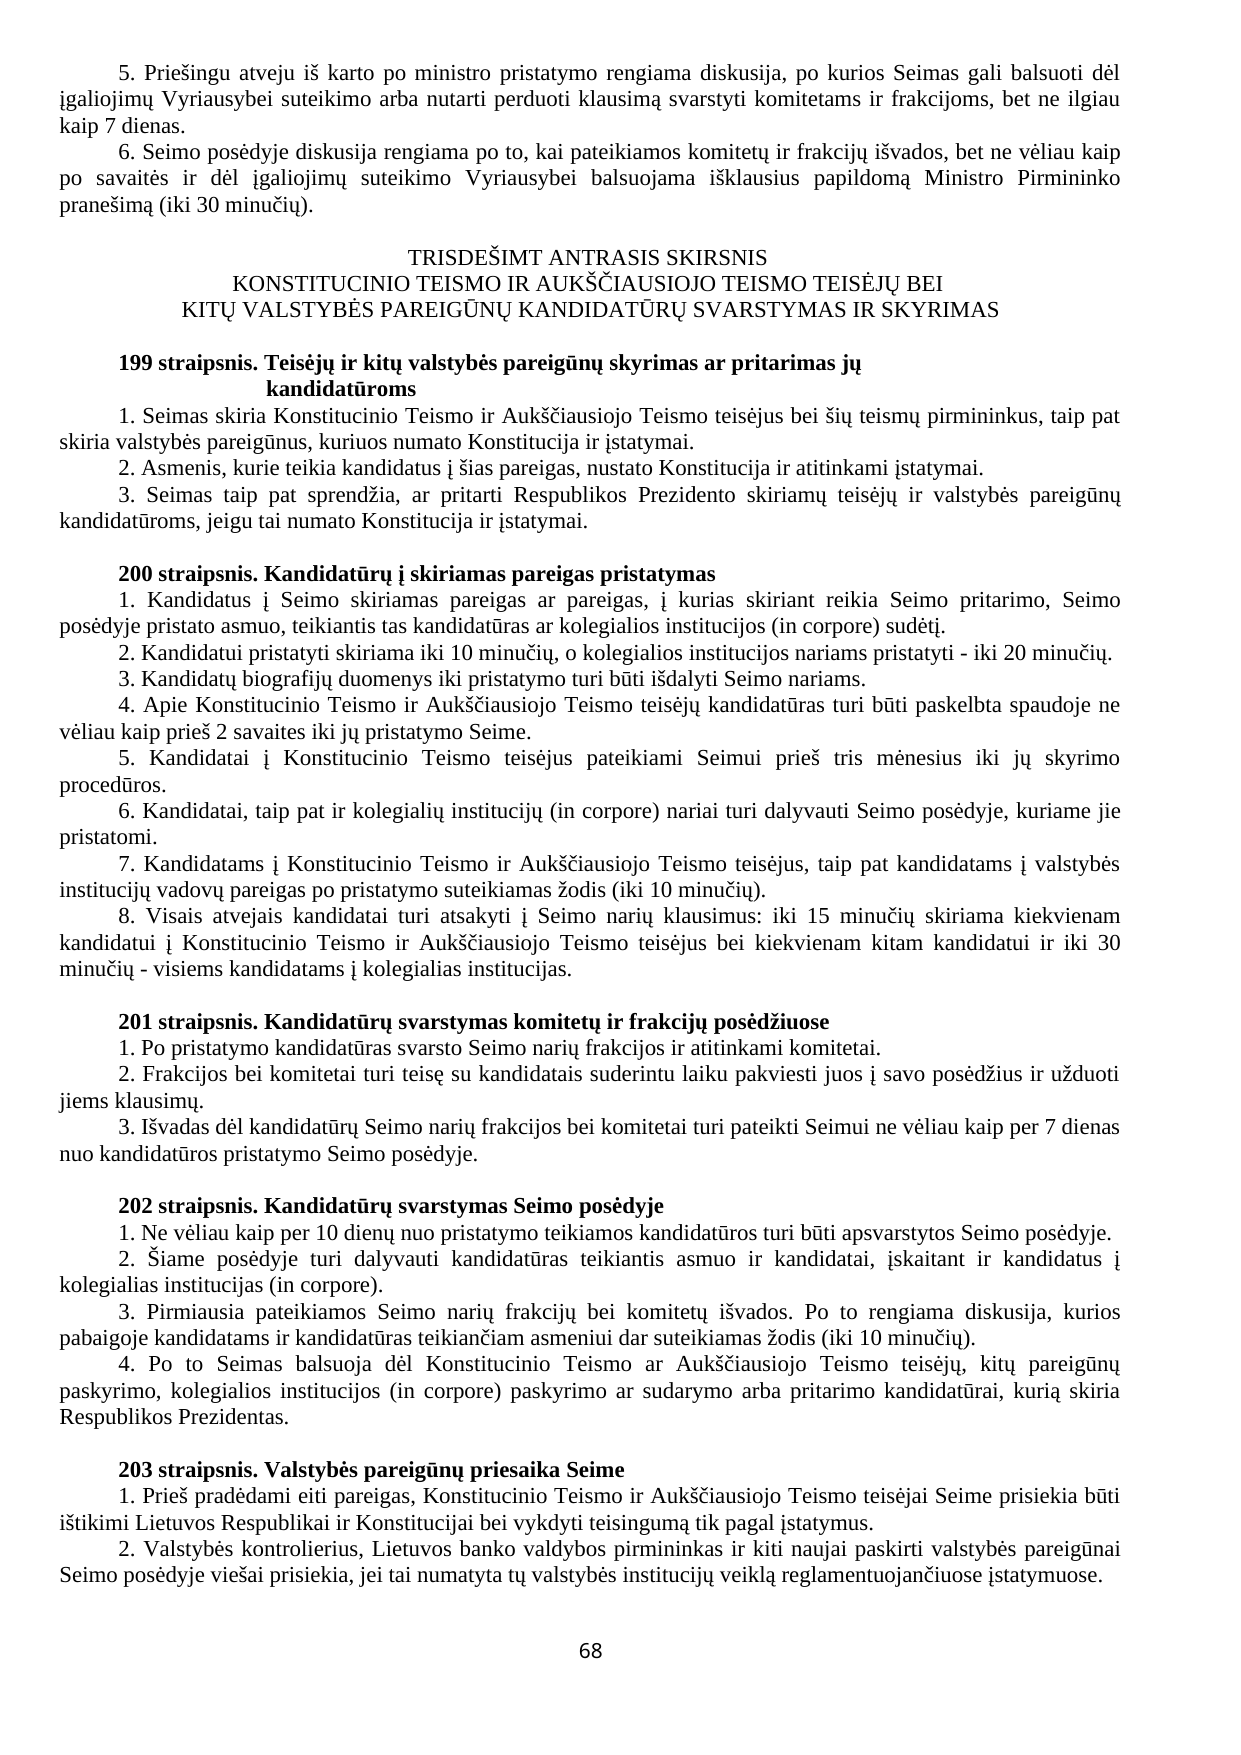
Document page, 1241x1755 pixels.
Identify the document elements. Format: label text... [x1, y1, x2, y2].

text TRISDEŠIMT ANTRASIS SKIRSNIS [59, 243, 1122, 270]
text 1. Kandidatus į Seimo skiriamas pareigas ar pareigas, į kurias skiriant reikia Seimo pritarimo, Seimo posėdyje pristato asmuo, teikiantis tas kandidatūras ar kolegialios institucijos (in corpore) sudėtį. [59, 586, 1122, 639]
text 1. Po pristatymo kandidatūras svarsto Seimo narių frakcijos ir atitinkami komitetai. [59, 1034, 1122, 1061]
text 2. Valstybės kontrolierius, Lietuvos banko valdybos pirmininkas ir kiti naujai paskirti valstybės pareigūnai Seimo posėdyje viešai prisiekia, jei tai numatyta tų valstybės institucijų veiklą reglamentuojančiuose įstatymuose. [59, 1535, 1122, 1588]
text 3. Išvadas dėl kandidatūrų Seimo narių frakcijos bei komitetai turi pateikti Seimui ne vėliau kaip per 7 dienas nuo kandidatūros pristatymo Seimo posėdyje. [59, 1113, 1122, 1166]
text 6. Seimo posėdyje diskusija rengiama po to, kai pateikiamos komitetų ir frakcijų išvados, bet ne vėliau kaip po savaitės ir dėl įgaliojimų suteikimo Vyriausybei balsuojama išklausius papildomą Ministro Pirmininko pranešimą (iki 30 minučių). [59, 138, 1122, 217]
text 4. Po to Seimas balsuoja dėl Konstitucinio Teismo ar Aukščiausiojo Teismo teisėjų, kitų pareigūnų paskyrimo, kolegialios institucijos (in corpore) paskyrimo ar sudarymo arba pritarimo kandidatūrai, kurią skiria Respublikos Prezidentas. [59, 1350, 1122, 1429]
text kandidatūroms [266, 375, 1122, 402]
text 4. Apie Konstitucinio Teismo ir Aukščiausiojo Teismo teisėjų kandidatūras turi būti paskelbta spaudoje ne vėliau kaip prieš 2 savaites iki jų pristatymo Seime. [59, 692, 1122, 744]
text KONSTITUCINIO TEISMO IR AUKŠČIAUSIOJO TEISMO TEISĖJŲ BEI [59, 270, 1122, 296]
text KITŲ VALSTYBĖS PAREIGŪNŲ KANDIDATŪRŲ SVARSTYMAS IR SKYRIMAS [59, 296, 1122, 323]
text 3. Kandidatų biografijų duomenys iki pristatymo turi būti išdalyti Seimo nariams. [59, 665, 1122, 692]
text 201 straipsnis. Kandidatūrų svarstymas komitetų ir frakcijų posėdžiuose [59, 1008, 1122, 1034]
text 2. Šiame posėdyje turi dalyvauti kandidatūras teikiantis asmuo ir kandidatai, įskaitant ir kandidatus į kolegialias institucijas (in corpore). [59, 1245, 1122, 1298]
text 5. Kandidatai į Konstitucinio Teismo teisėjus pateikiami Seimui prieš tris mėnesius iki jų skyrimo procedūros. [59, 744, 1122, 797]
text 2. Frakcijos bei komitetai turi teisę su kandidatais suderintu laiku pakviesti juos į savo posėdžius ir užduoti jiems klausimų. [59, 1061, 1122, 1113]
text 203 straipsnis. Valstybės pareigūnų priesaika Seime [59, 1456, 1122, 1482]
text 2. Kandidatui pristatyti skiriama iki 10 minučių, o kolegialios institucijos nariams pristatyti - iki 20 minučių. [59, 639, 1122, 665]
text 199 straipsnis. Teisėjų ir kitų valstybės pareigūnų skyrimas ar pritarimas jų [118, 349, 1122, 375]
text 2. Asmenis, kurie teikia kandidatus į šias pareigas, nustato Konstitucija ir atitinkami įstatymai. [59, 454, 1122, 481]
text 8. Visais atvejais kandidatai turi atsakyti į Seimo narių klausimus: iki 15 minučių skiriama kiekvienam kandidatui į Konstitucinio Teismo ir Aukščiausiojo Teismo teisėjus bei kiekvienam kitam kandidatui ir iki 30 minučių - visiems kandidatams į kolegialias institucijas. [59, 902, 1122, 981]
text 200 straipsnis. Kandidatūrų į skiriamas pareigas pristatymas [59, 560, 1122, 586]
text 1. Prieš pradėdami eiti pareigas, Konstitucinio Teismo ir Aukščiausiojo Teismo teisėjai Seime prisiekia būti ištikimi Lietuvos Respublikai ir Konstitucijai bei vykdyti teisingumą tik pagal įstatymus. [59, 1482, 1122, 1535]
text 6. Kandidatai, taip pat ir kolegialių institucijų (in corpore) nariai turi dalyvauti Seimo posėdyje, kuriame jie pristatomi. [59, 797, 1122, 850]
text 202 straipsnis. Kandidatūrų svarstymas Seimo posėdyje [59, 1192, 1122, 1219]
text 1. Seimas skiria Konstitucinio Teismo ir Aukščiausiojo Teismo teisėjus bei šių teismų pirmininkus, taip pat skiria valstybės pareigūnus, kuriuos numato Konstitucija ir įstatymai. [59, 402, 1122, 454]
text 3. Seimas taip pat sprendžia, ar pritarti Respublikos Prezidento skiriamų teisėjų ir valstybės pareigūnų kandidatūroms, jeigu tai numato Konstitucija ir įstatymai. [59, 481, 1122, 533]
text 1. Ne vėliau kaip per 10 dienų nuo pristatymo teikiamos kandidatūros turi būti apsvarstytos Seimo posėdyje. [59, 1219, 1122, 1245]
text 3. Pirmiausia pateikiamos Seimo narių frakcijų bei komitetų išvados. Po to rengiama diskusija, kurios pabaigoje kandidatams ir kandidatūras teikiančiam asmeniui dar suteikiamas žodis (iki 10 minučių). [59, 1298, 1122, 1350]
text 7. Kandidatams į Konstitucinio Teismo ir Aukščiausiojo Teismo teisėjus, taip pat kandidatams į valstybės institucijų vadovų pareigas po pristatymo suteikiamas žodis (iki 10 minučių). [59, 850, 1122, 902]
text 5. Priešingu atveju iš karto po ministro pristatymo rengiama diskusija, po kurios Seimas gali balsuoti dėl įgaliojimų Vyriausybei suteikimo arba nutarti perduoti klausimą svarstyti komitetams ir frakcijoms, bet ne ilgiau kaip 7 dienas. [59, 59, 1122, 138]
